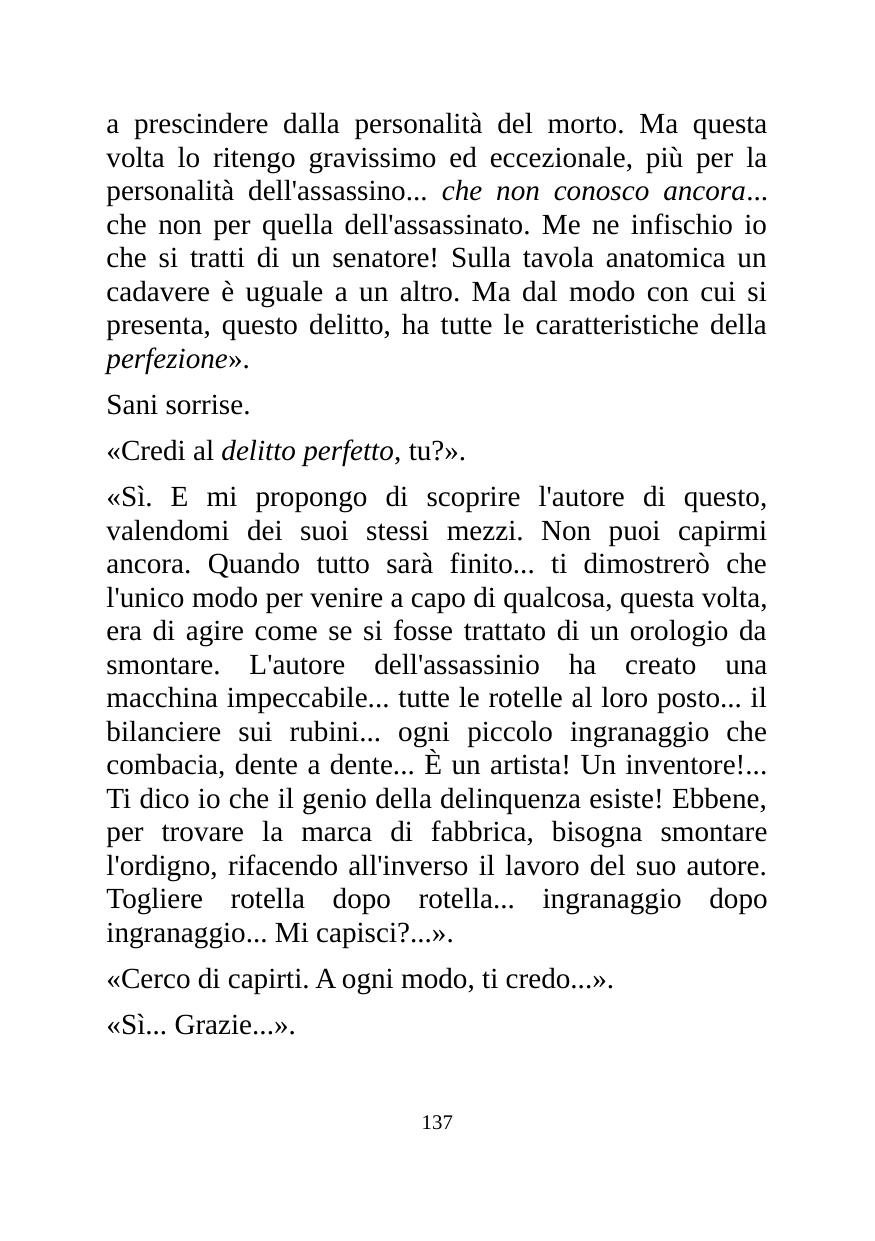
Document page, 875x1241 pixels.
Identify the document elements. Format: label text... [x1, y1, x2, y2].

text Sani sorrise. [106, 387, 768, 421]
text «Sì. E mi propongo di scoprire l'autore di questo, valendomi dei suoi stessi mezzi. Non puoi capirmi ancora. Quando tutto sarà finito... ti dimostrerò che l'unico modo per venire a capo di qualcosa, questa volta, era di agire come se si fosse trattato di un orologio da smontare. L'autore dell'assassinio ha creato una macchina impeccabile... tutte le rotelle al loro posto... il bilanciere sui rubini... ogni piccolo ingranaggio che combacia, dente a dente... È un artista! Un inventore!... Ti dico io che il genio della delinquenza esiste! Ebbene, per trovare la marca di fabbrica, bisogna smontare l'ordigno, rifacendo all'inverso il lavoro del suo autore. Togliere rotella dopo rotella... ingranaggio dopo ingranaggio... Mi capisci?...». [106, 479, 768, 949]
text «Cerco di capirti. A ogni modo, ti credo...». [106, 961, 768, 995]
text «Credi al delitto perfetto, tu?». [106, 433, 768, 467]
text «Sì... Grazie...». [106, 1007, 768, 1041]
text a prescindere dalla personalità del morto. Ma questa volta lo ritengo gravissimo ed eccezionale, più per la personalità dell'assassino... che non conosco ancora... che non per quella dell'assassinato. Me ne infischio io che si tratti di un senatore! Sulla tavola anatomica un cadavere è uguale a un altro. Ma dal modo con cui si presenta, questo delitto, ha tutte le caratteristiche della perfezione». [106, 106, 768, 374]
